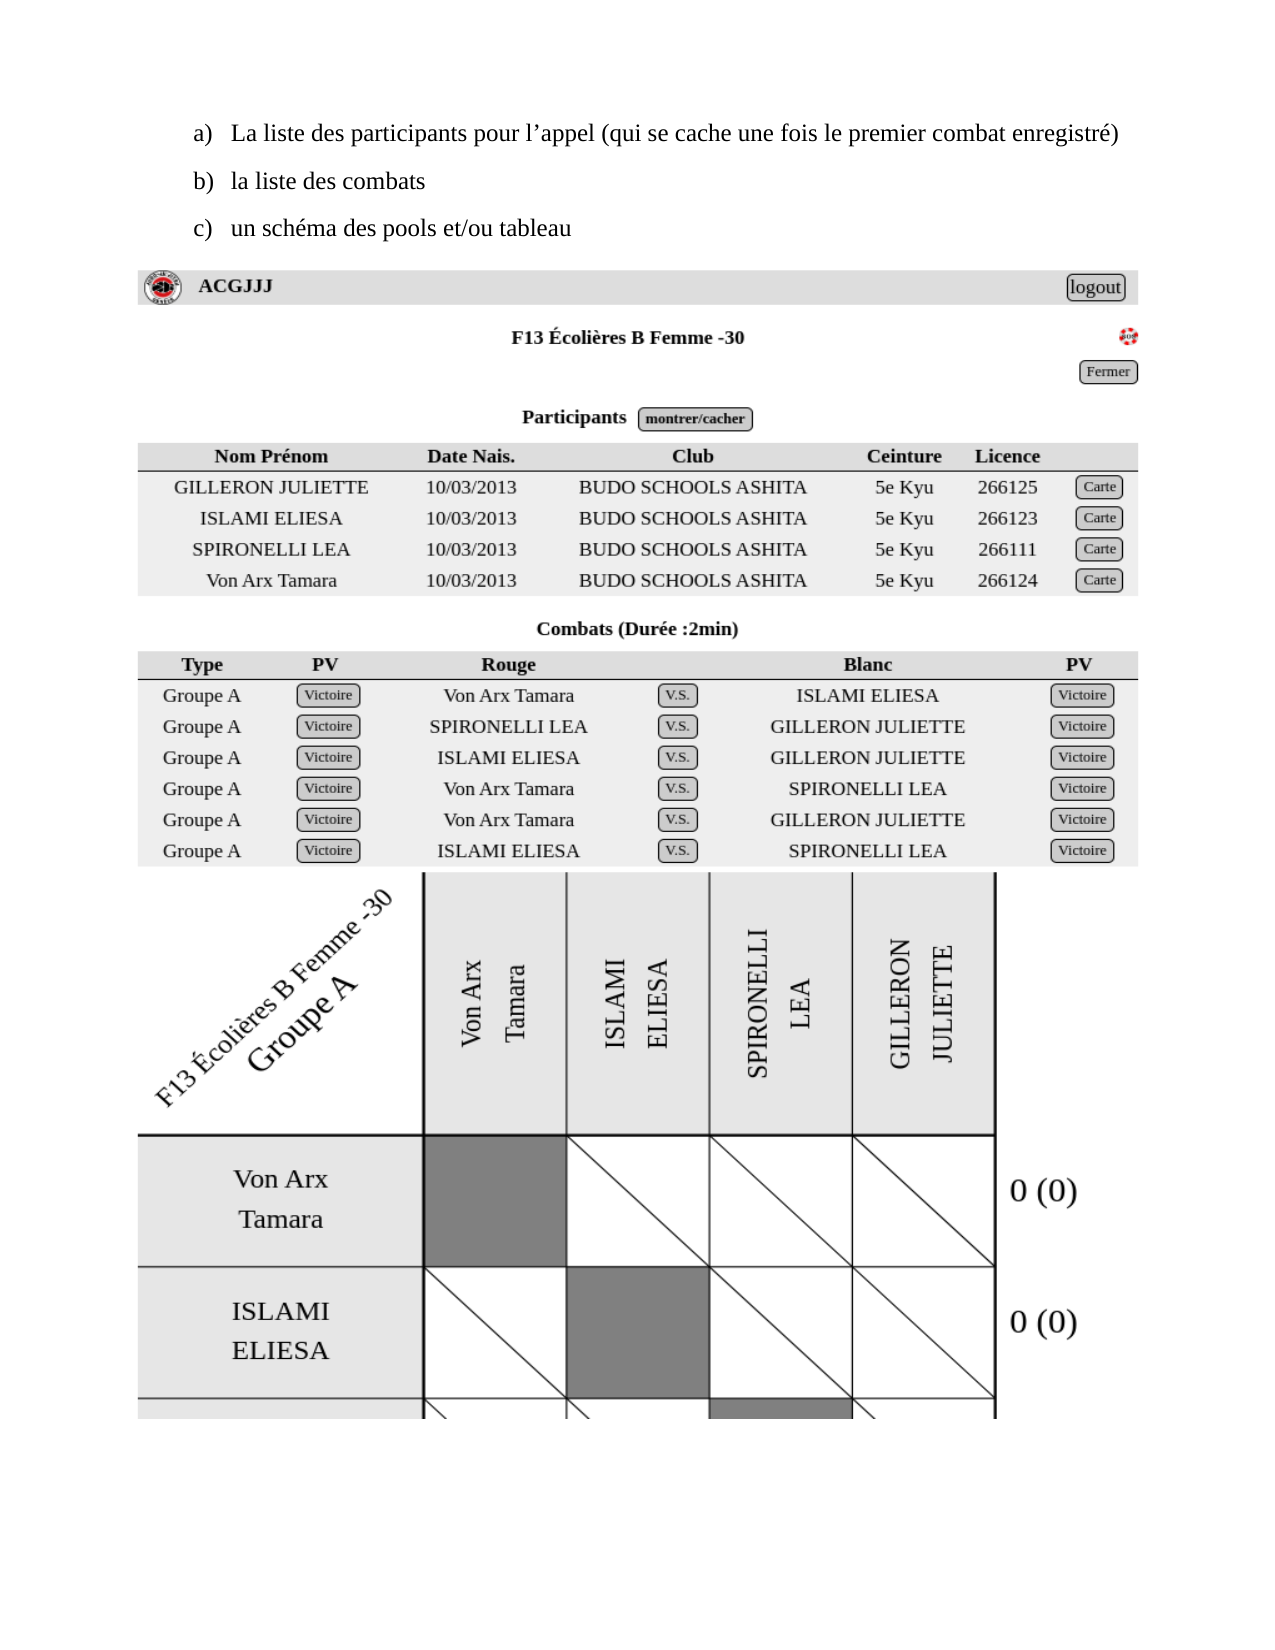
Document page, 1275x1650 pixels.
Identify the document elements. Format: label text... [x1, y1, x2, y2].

list la liste des combats [193, 166, 1157, 194]
list un schéma des pools et/ou tableau [193, 213, 1157, 242]
list La liste des participants pour l’appel (qui se cache une fois le premier combat enregistré) [193, 118, 1157, 147]
picture [118, 261, 1157, 1419]
